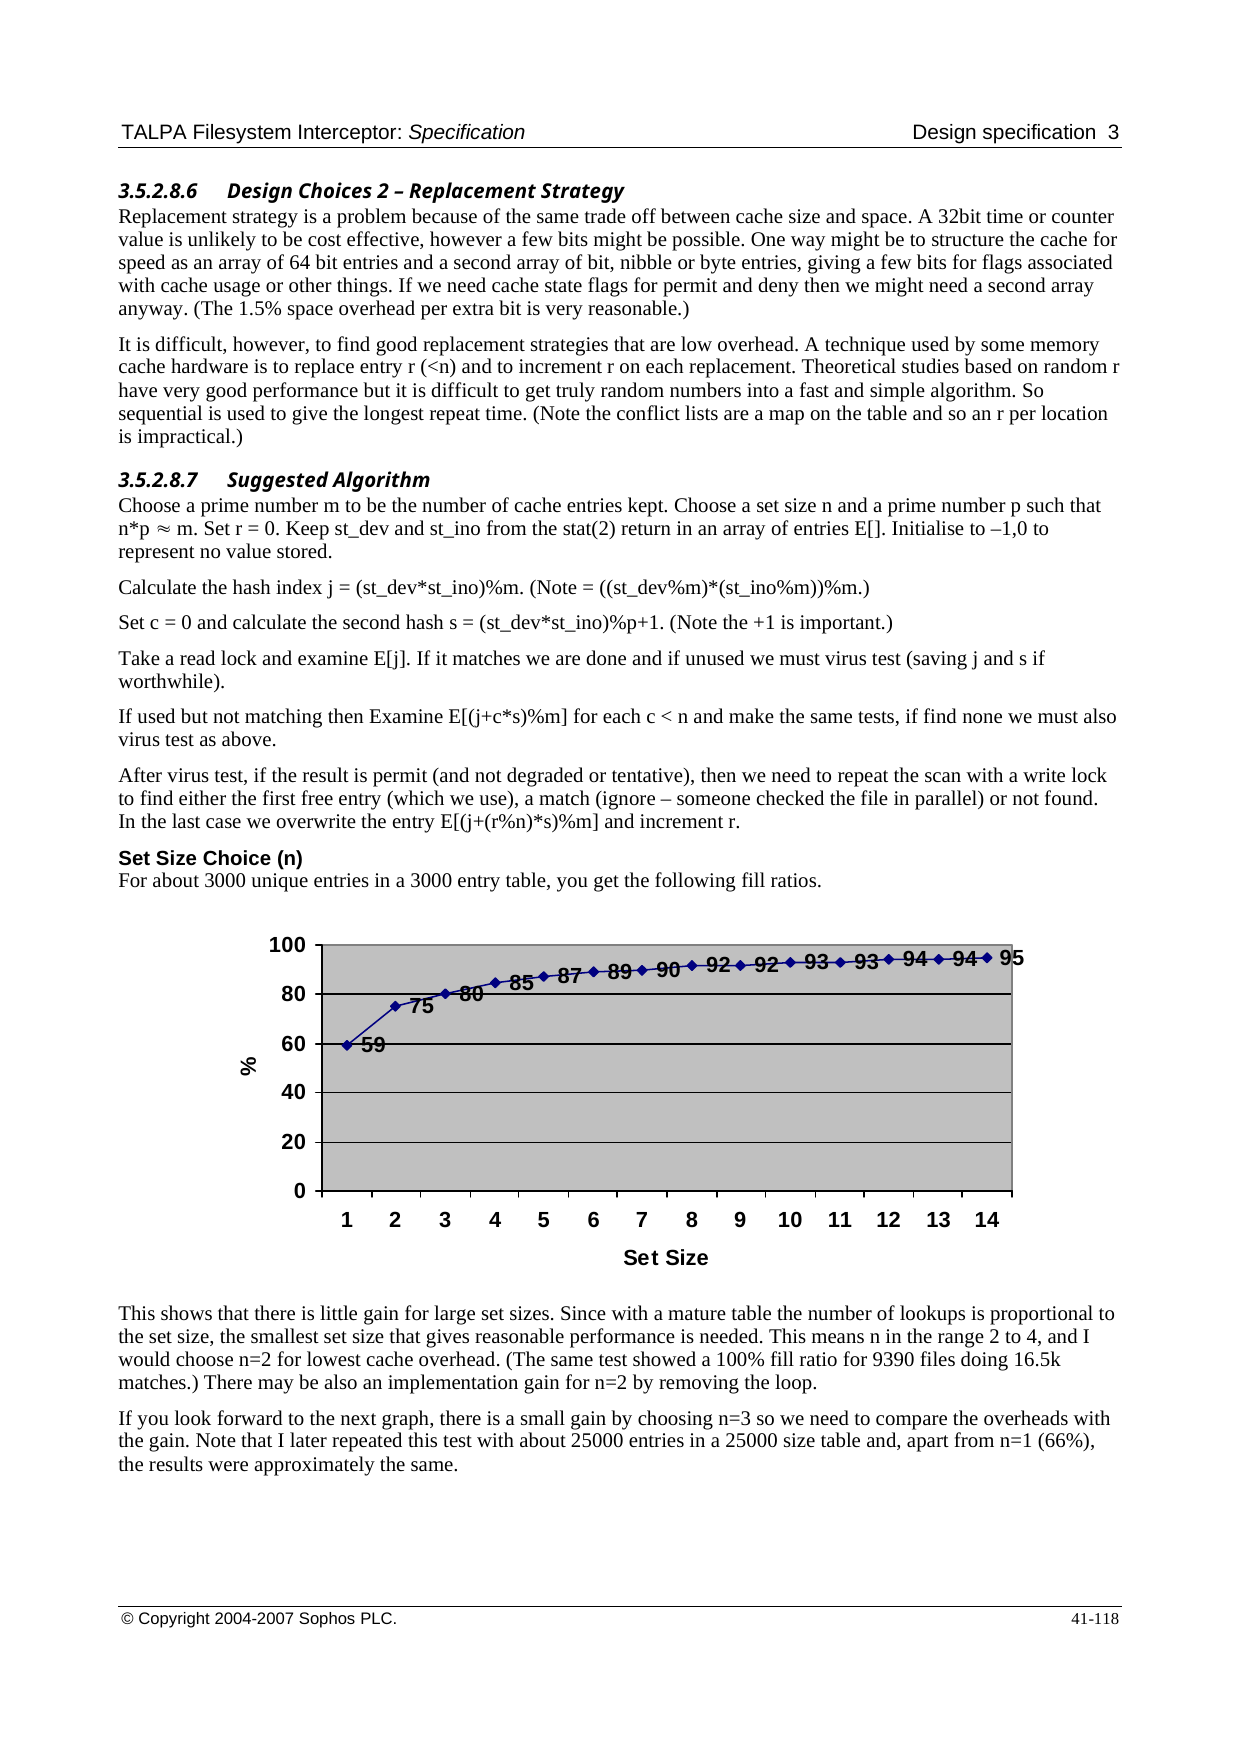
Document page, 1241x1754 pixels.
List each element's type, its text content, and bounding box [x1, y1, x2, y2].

subtitle Suggested Algorithm [118, 466, 1122, 494]
text If you look forward to the next graph, there is a small gain by choosing n=3 so we need to compare the overheads with the gain. Note that I later repeated this test with about 25000 entries in a 25000 size table and, apart from n=1 (66%), the results were approximately the same. [118, 1406, 1122, 1475]
text It is difficult, however, to find good replacement strategies that are low overhead. A technique used by some memory cache hardware is to replace entry r (<n) and to increment r on each replacement. Theoretical studies based on random r have very good performance but it is difficult to get truly random numbers into a fast and simple algorithm. So sequential is used to give the longest repeat time. (Note the conflict lists are a map on the table and so an r per location is impractical.) [118, 332, 1122, 447]
text This shows that there is little gain for large set sizes. Since with a mature table the number of lookups is proportional to the set size, the smallest set size that gives reasonable performance is needed. This means n in the range 2 to 4, and I would choose n=2 for lowest cache overhead. (The same test showed a 100% fill ratio for 9390 files doing 16.5k matches.) There may be also an implementation gain for n=2 by removing the loop. [118, 904, 1122, 1394]
text If used but not matching then Examine E[(j+c*s)%m] for each c < n and make the same tests, if find none we must also virus test as above. [118, 705, 1122, 751]
text Replacement strategy is a problem because of the same trade off between cache size and space. A 32bit time or counter value is unlikely to be cost effective, however a few bits might be possible. One way might be to structure the cache for speed as an array of 64 bit entries and a second array of bit, nibble or byte entries, giving a few bits for flags associated with cache usage or other things. If we need cache state flags for permit and deny then we might need a second array anyway. (The 1.5% space overhead per extra bit is very reasonable.) [118, 205, 1122, 320]
subtitle Design Choices 2 – Replacement Strategy [118, 177, 1122, 205]
text After virus test, if the result is permit (and not degraded or tentative), then we need to repeat the scan with a write lock to find either the first free entry (which we use), a match (ignore – someone checked the file in parallel) or not found. In the last case we overwrite the entry E[(j+(r%n)*s)%m] and increment r. [118, 764, 1122, 833]
subtitle Set Size Choice (n) [118, 846, 1122, 869]
text Take a read lock and examine E[j]. If it matches we are done and if unused we must virus test (saving j and s if worthwhile). [118, 647, 1122, 693]
text For about 3000 unique entries in a 3000 entry table, you get the following fill ratios. [118, 869, 1122, 892]
text Set c = 0 and calculate the second hash s = (st_dev*st_ino)%p+1. (Note the +1 is important.) [118, 611, 1122, 634]
text Choose a prime number m to be the number of cache entries kept. Choose a set size n and a prime number p such that n*p » m. Set r = 0. Keep st_dev and st_ino from the stat(2) return in an array of entries E[]. Initialise to –1,0 to represent no value stored. [118, 494, 1122, 563]
text Calculate the hash index j = (st_dev*st_ino)%m. (Note = ((st_dev%m)*(st_ino%m))%m.) [118, 576, 1122, 598]
